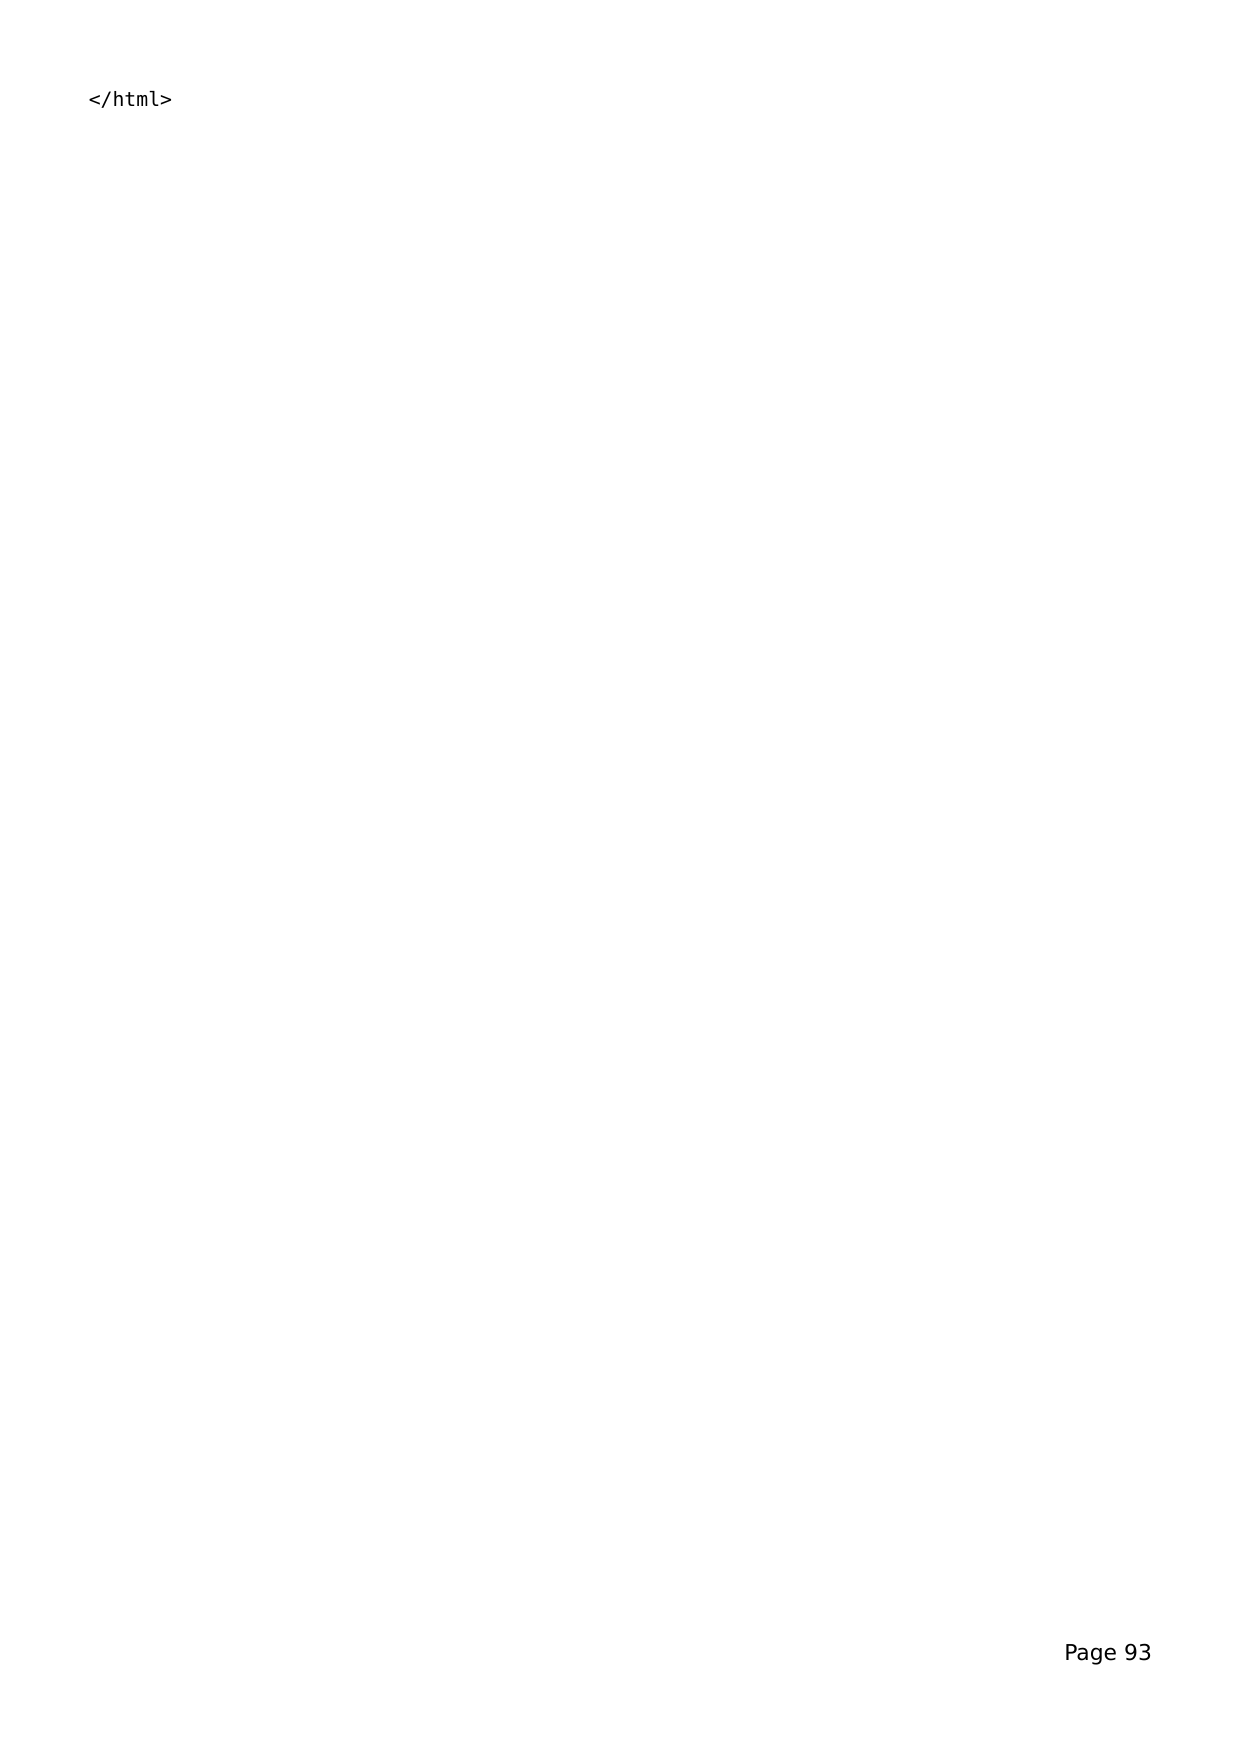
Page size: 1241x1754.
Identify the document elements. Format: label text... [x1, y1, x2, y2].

text </html> [88, 88, 1152, 112]
